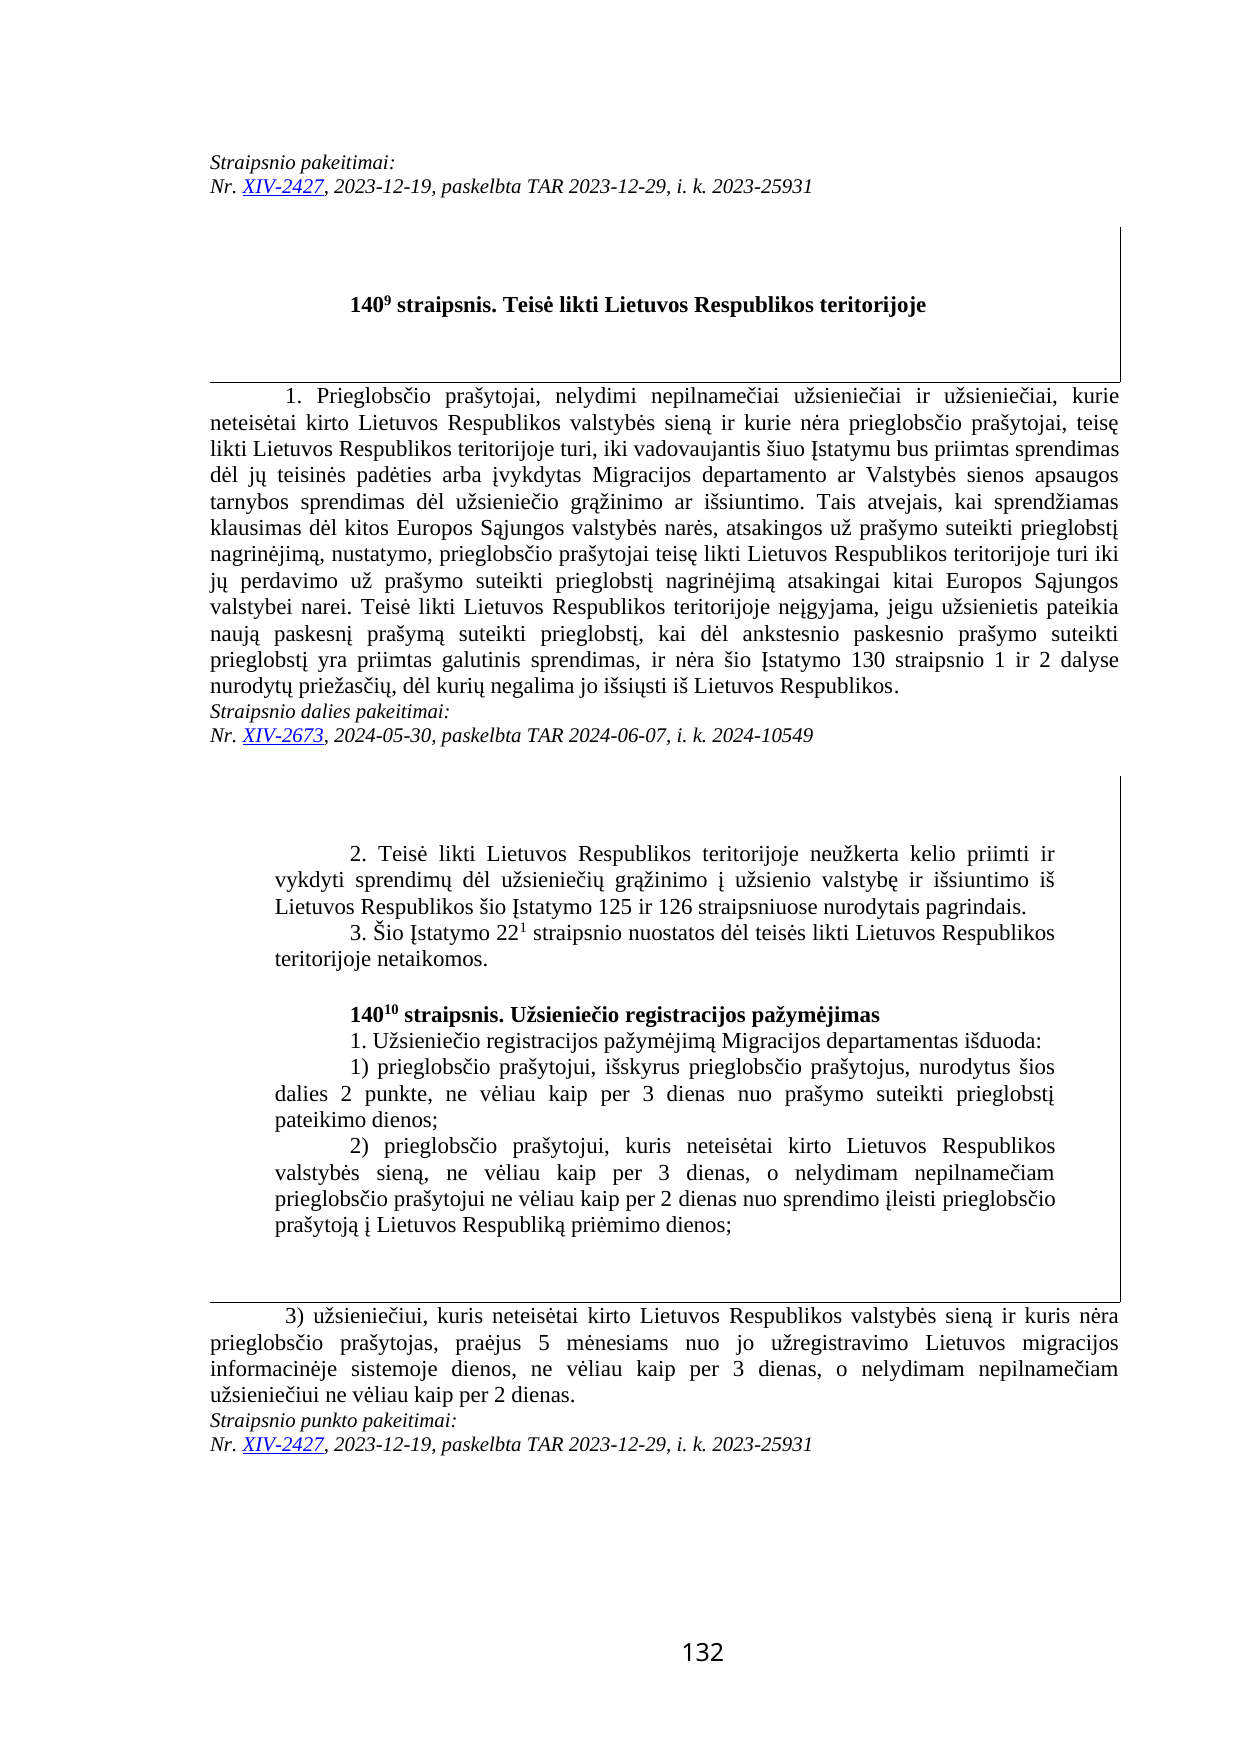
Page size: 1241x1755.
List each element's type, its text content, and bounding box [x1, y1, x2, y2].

text 1. Prieglobsčio prašytojai, nelydimi nepilnamečiai užsieniečiai ir užsieniečiai, kurie neteisėtai kirto Lietuvos Respublikos valstybės sieną ir kurie nėra prieglobsčio prašytojai, teisę likti Lietuvos Respublikos teritorijoje turi, iki vadovaujantis šiuo Įstatymu bus priimtas sprendimas dėl jų teisinės padėties arba įvykdytas Migracijos departamento ar Valstybės sienos apsaugos tarnybos sprendimas dėl užsieniečio grąžinimo ar išsiuntimo. Tais atvejais, kai sprendžiamas klausimas dėl kitos Europos Sąjungos valstybės narės, atsakingos už prašymo suteikti prieglobstį nagrinėjimą, nustatymo, prieglobsčio prašytojai teisę likti Lietuvos Respublikos teritorijoje turi iki jų perdavimo už prašymo suteikti prieglobstį nagrinėjimą atsakingai kitai Europos Sąjungos valstybei narei. Teisė likti Lietuvos Respublikos teritorijoje neįgyjama, jeigu užsienietis pateikia naują paskesnį prašymą suteikti prieglobstį, kai dėl ankstesnio paskesnio prašymo suteikti prieglobstį yra priimtas galutinis sprendimas, ir nėra šio Įstatymo 130 straipsnio 1 ir 2 dalyse nurodytų priežasčių, dėl kurių negalima jo išsiųsti iš Lietuvos Respublikos. [210, 382, 1120, 699]
text Nr. XIV-2427, 2023-12-19, paskelbta TAR 2023-12-29, i. k. 2023-25931 [210, 1432, 1120, 1456]
text 2) prieglobsčio prašytojui, kuris neteisėtai kirto Lietuvos Respublikos valstybės sieną, ne vėliau kaip per 3 dienas, o nelydimam nepilnamečiam prieglobsčio prašytojui ne vėliau kaip per 2 dienas nuo sprendimo įleisti prieglobsčio prašytoją į Lietuvos Respubliką priėmimo dienos; [210, 1132, 1120, 1302]
text 3. Šio Įstatymo 221 straipsnio nuostatos dėl teisės likti Lietuvos Respublikos teritorijoje netaikomos. [210, 919, 1120, 972]
text 1409 straipsnis. Teisė likti Lietuvos Respublikos teritorijoje [210, 227, 1120, 382]
text Straipsnio pakeitimai: [210, 150, 1120, 174]
text 1. Užsieniečio registracijos pažymėjimą Migracijos departamentas išduoda: [210, 1027, 1120, 1053]
text Straipsnio dalies pakeitimai: [210, 699, 1120, 723]
text 14010 straipsnis. Užsieniečio registracijos pažymėjimas [210, 1001, 1120, 1027]
text 3) užsieniečiui, kuris neteisėtai kirto Lietuvos Respublikos valstybės sieną ir kuris nėra prieglobsčio prašytojas, praėjus 5 mėnesiams nuo jo užregistravimo Lietuvos migracijos informacinėje sistemoje dienos, ne vėliau kaip per 3 dienas, o nelydimam nepilnamečiam užsieniečiui ne vėliau kaip per 2 dienas. [210, 1302, 1120, 1408]
text 2. Teisė likti Lietuvos Respublikos teritorijoje neužkerta kelio priimti ir vykdyti sprendimų dėl užsieniečių grąžinimo į užsienio valstybę ir išsiuntimo iš Lietuvos Respublikos šio Įstatymo 125 ir 126 straipsniuose nurodytais pagrindais. [210, 776, 1120, 919]
text 1) prieglobsčio prašytojui, išskyrus prieglobsčio prašytojus, nurodytus šios dalies 2 punkte, ne vėliau kaip per 3 dienas nuo prašymo suteikti prieglobstį pateikimo dienos; [210, 1053, 1120, 1132]
text Straipsnio punkto pakeitimai: [210, 1408, 1120, 1432]
text Nr. XIV-2427, 2023-12-19, paskelbta TAR 2023-12-29, i. k. 2023-25931 [210, 174, 1120, 198]
text Nr. XIV-2673, 2024-05-30, paskelbta TAR 2024-06-07, i. k. 2024-10549 [210, 723, 1120, 747]
